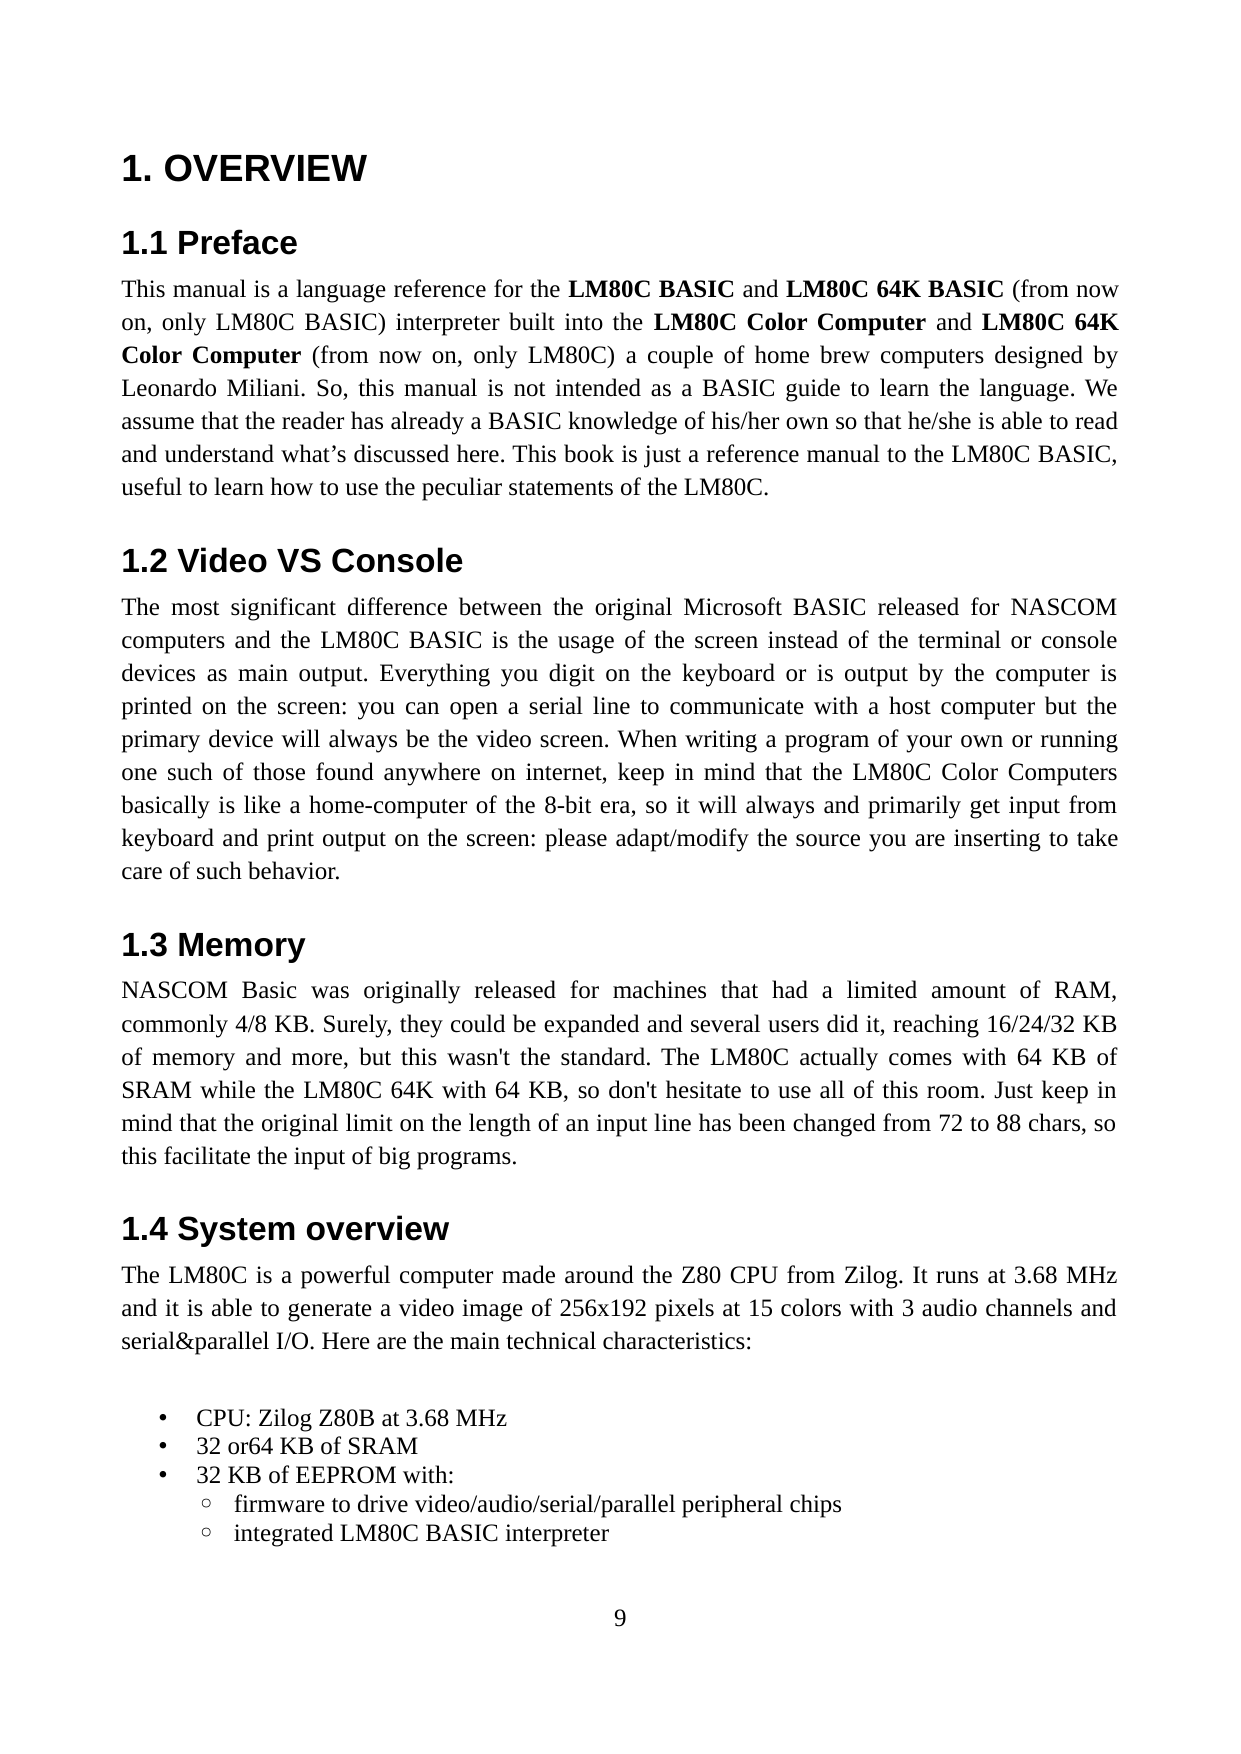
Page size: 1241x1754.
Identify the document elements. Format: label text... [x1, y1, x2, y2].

text The most significant difference between the original Microsoft BASIC released for NASCOM computers and the LM80C BASIC is the usage of the screen instead of the terminal or console devices as main output. Everything you digit on the keyboard or is output by the computer is printed on the screen: you can open a serial line to communicate with a host computer but the primary device will always be the video screen. When writing a program of your own or running one such of those found anywhere on internet, keep in mind that the LM80C Color Computers basically is like a home-computer of the 8-bit era, so it will always and primarily get input from keyboard and print output on the screen: please adapt/modify the source you are inserting to take care of such behavior. [121, 592, 1119, 885]
subtitle 1. OVERVIEW [121, 146, 1119, 190]
subtitle 1.3 Memory [121, 924, 1119, 963]
subtitle 1.2 Video VS Console [121, 541, 1119, 579]
text NASCOM Basic was originally released for machines that had a limited amount of RAM, commonly 4/8 KB. Surely, they could be expanded and several users did it, reaching 16/24/32 KB of memory and more, but this wasn't the standard. The LM80C actually comes with 64 KB of SRAM while the LM80C 64K with 64 KB, so don't hesitate to use all of this room. Just keep in mind that the original limit on the length of an input line has been changed from 72 to 88 chars, so this facilitate the input of big programs. [121, 976, 1119, 1169]
text The LM80C is a powerful computer made around the Z80 CPU from Zilog. It runs at 3.68 MHz and it is able to generate a video image of 256x192 pixels at 15 colors with 3 audio channels and serial&parallel I/O. Here are the main technical characteristics: [121, 1260, 1119, 1355]
list 32 or64 KB of SRAM [158, 1431, 1119, 1460]
list firmware to drive video/audio/serial/parallel peripheral chips [196, 1489, 1119, 1518]
subtitle 1.1 Preface [121, 223, 1119, 262]
text This manual is a language reference for the LM80C BASIC and LM80C 64K BASIC (from now on, only LM80C BASIC) interpreter built into the LM80C Color Computer and LM80C 64K Color Computer (from now on, only LM80C) a couple of home brew computers designed by Leonardo Miliani. So, this manual is not intended as a BASIC guide to learn the language. We assume that the reader has already a BASIC knowledge of his/her own so that he/she is able to read and understand what’s discussed here. This book is just a reference manual to the LM80C BASIC, useful to learn how to use the peculiar statements of the LM80C. [121, 274, 1119, 501]
list 32 KB of EEPROM with: [158, 1460, 1119, 1489]
list CPU: Zilog Z80B at 3.68 MHz [158, 1403, 1119, 1431]
list integrated LM80C BASIC interpreter [196, 1518, 1119, 1546]
subtitle 1.4 System overview [121, 1209, 1119, 1248]
